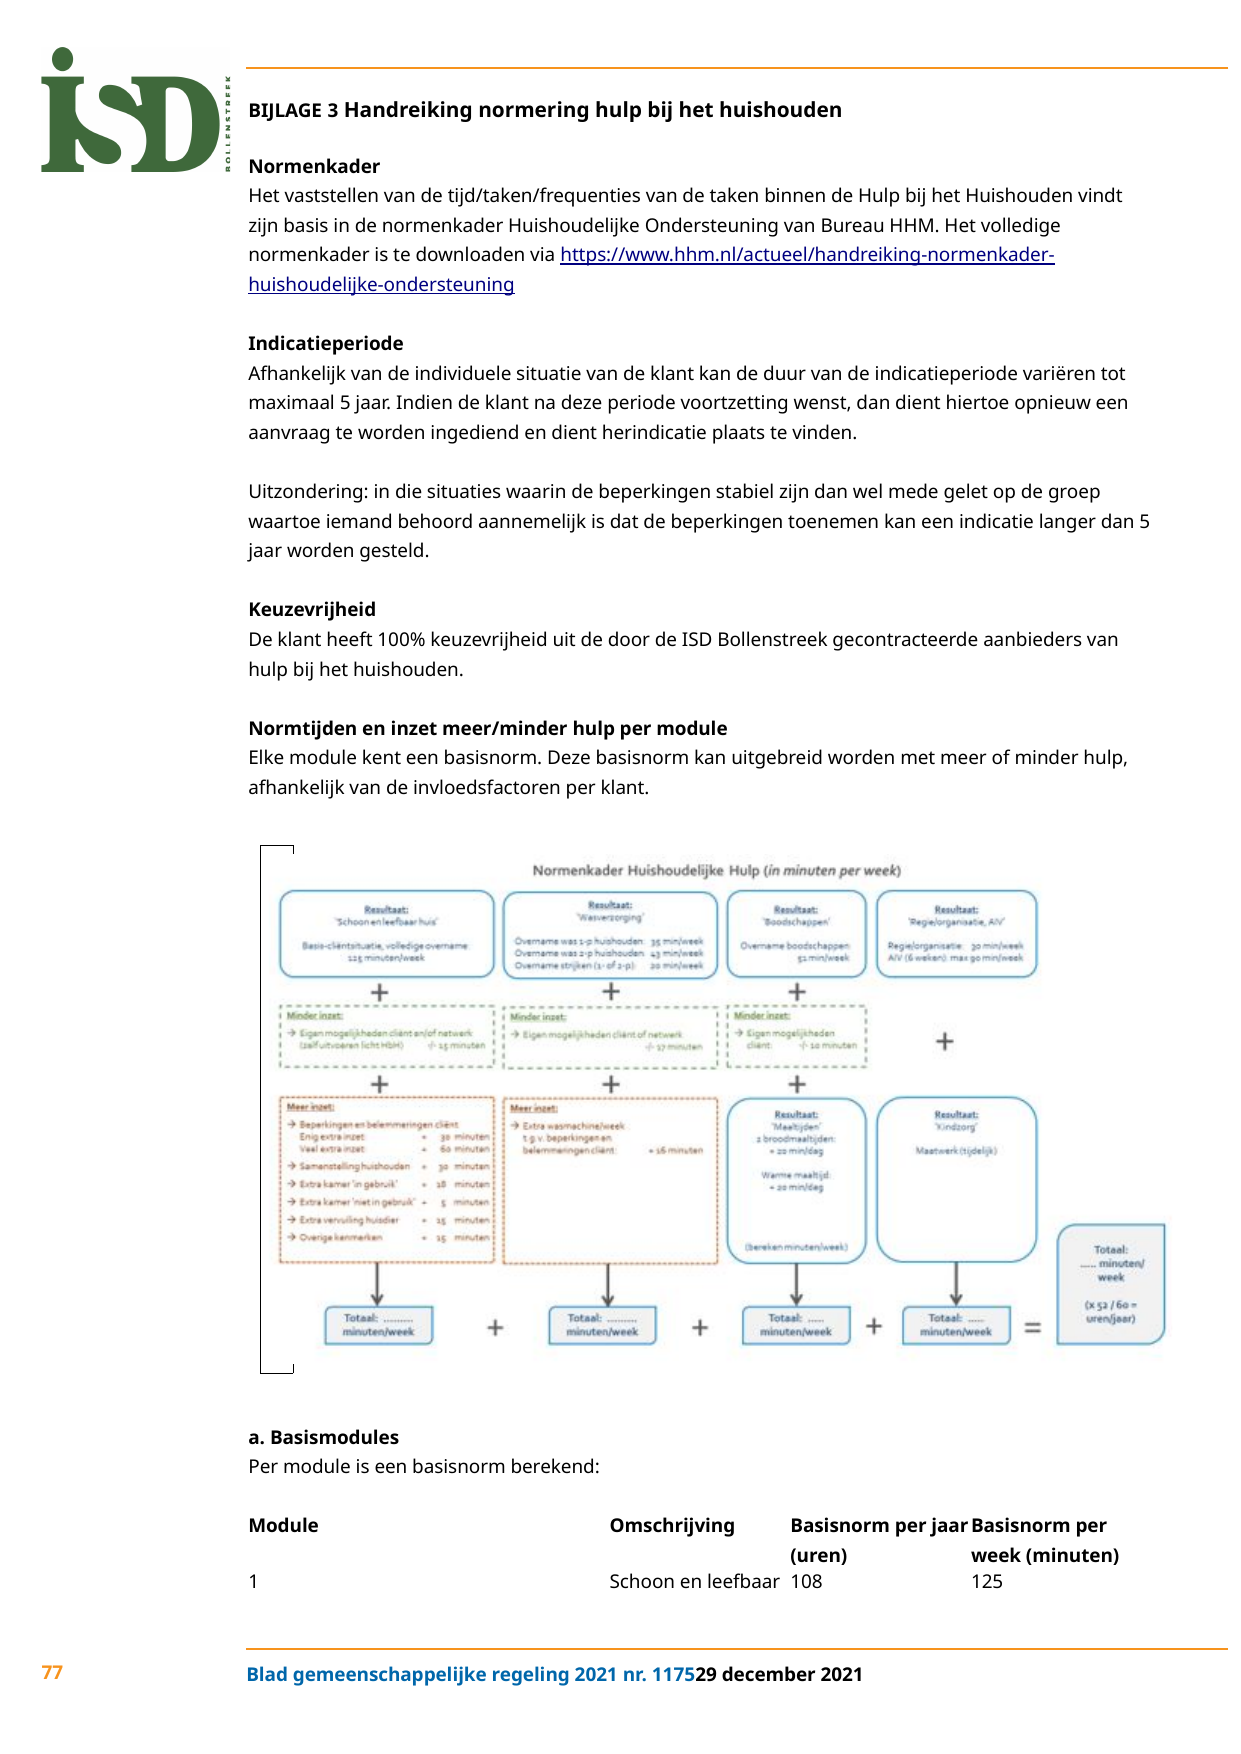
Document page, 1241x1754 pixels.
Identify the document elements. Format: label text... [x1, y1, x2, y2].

text Het vaststellen van de tijd/taken/frequenties van de taken binnen de Hulp bij het Huishouden vindt zijn basis in de normenkader Huishoudelijke Ondersteuning van Bureau HHM. Het volledige normenkader is te downloaden via https://www.hhm.nl/actueel/handreiking-normenkader-huishoudelijke-ondersteuning [248, 182, 1152, 297]
text BIJLAGE 3 Handreiking normering hulp bij het huishouden [248, 95, 1152, 123]
text Normenkader [248, 153, 1152, 179]
text Per module is een basisnorm berekend: [248, 1453, 1152, 1479]
table_cell 125 [971, 1568, 1152, 1594]
table_header Module [248, 1513, 429, 1568]
text Keuzevrijheid [248, 597, 1152, 622]
text Normtijden en inzet meer/minder hulp per module [248, 715, 1152, 741]
text De klant heeft 100% keuzevrijheid uit de door de ISD Bollenstreek gecontracteerde aanbieders van hulp bij het huishouden. [248, 626, 1152, 682]
table_cell 108 [790, 1568, 971, 1594]
table_header Basisnorm per week (minuten) [971, 1513, 1152, 1568]
picture [41, 47, 231, 172]
text Uitzondering: in die situaties waarin de beperkingen stabiel zijn dan wel mede gelet op de groep waartoe iemand behoord aannemelijk is dat de beperkingen toenemen kan een indicatie langer dan 5 jaar worden gesteld. [248, 478, 1152, 563]
table_header [429, 1513, 609, 1568]
table_cell 1 [248, 1568, 429, 1594]
table_header Omschrijving [609, 1513, 790, 1568]
table_cell Schoon en leefbaar [609, 1568, 790, 1594]
text Elke module kent een basisnorm. Deze basisnorm kan uitgebreid worden met meer of minder hulp, afhankelijk van de invloedsfactoren per klant. [248, 744, 1152, 800]
text a. Basismodules [248, 1424, 1152, 1449]
table_cell [429, 1568, 609, 1594]
picture [268, 854, 1173, 1364]
text Indicatieperiode [248, 330, 1152, 356]
text Afhankelijk van de individuele situatie van de klant kan de duur van de indicatieperiode variëren tot maximaal 5 jaar. Indien de klant na deze periode voortzetting wenst, dan dient hiertoe opnieuw een aanvraag te worden ingediend en dient herindicatie plaats te vinden. [248, 360, 1152, 445]
table_header Basisnorm per jaar (uren) [790, 1513, 971, 1568]
